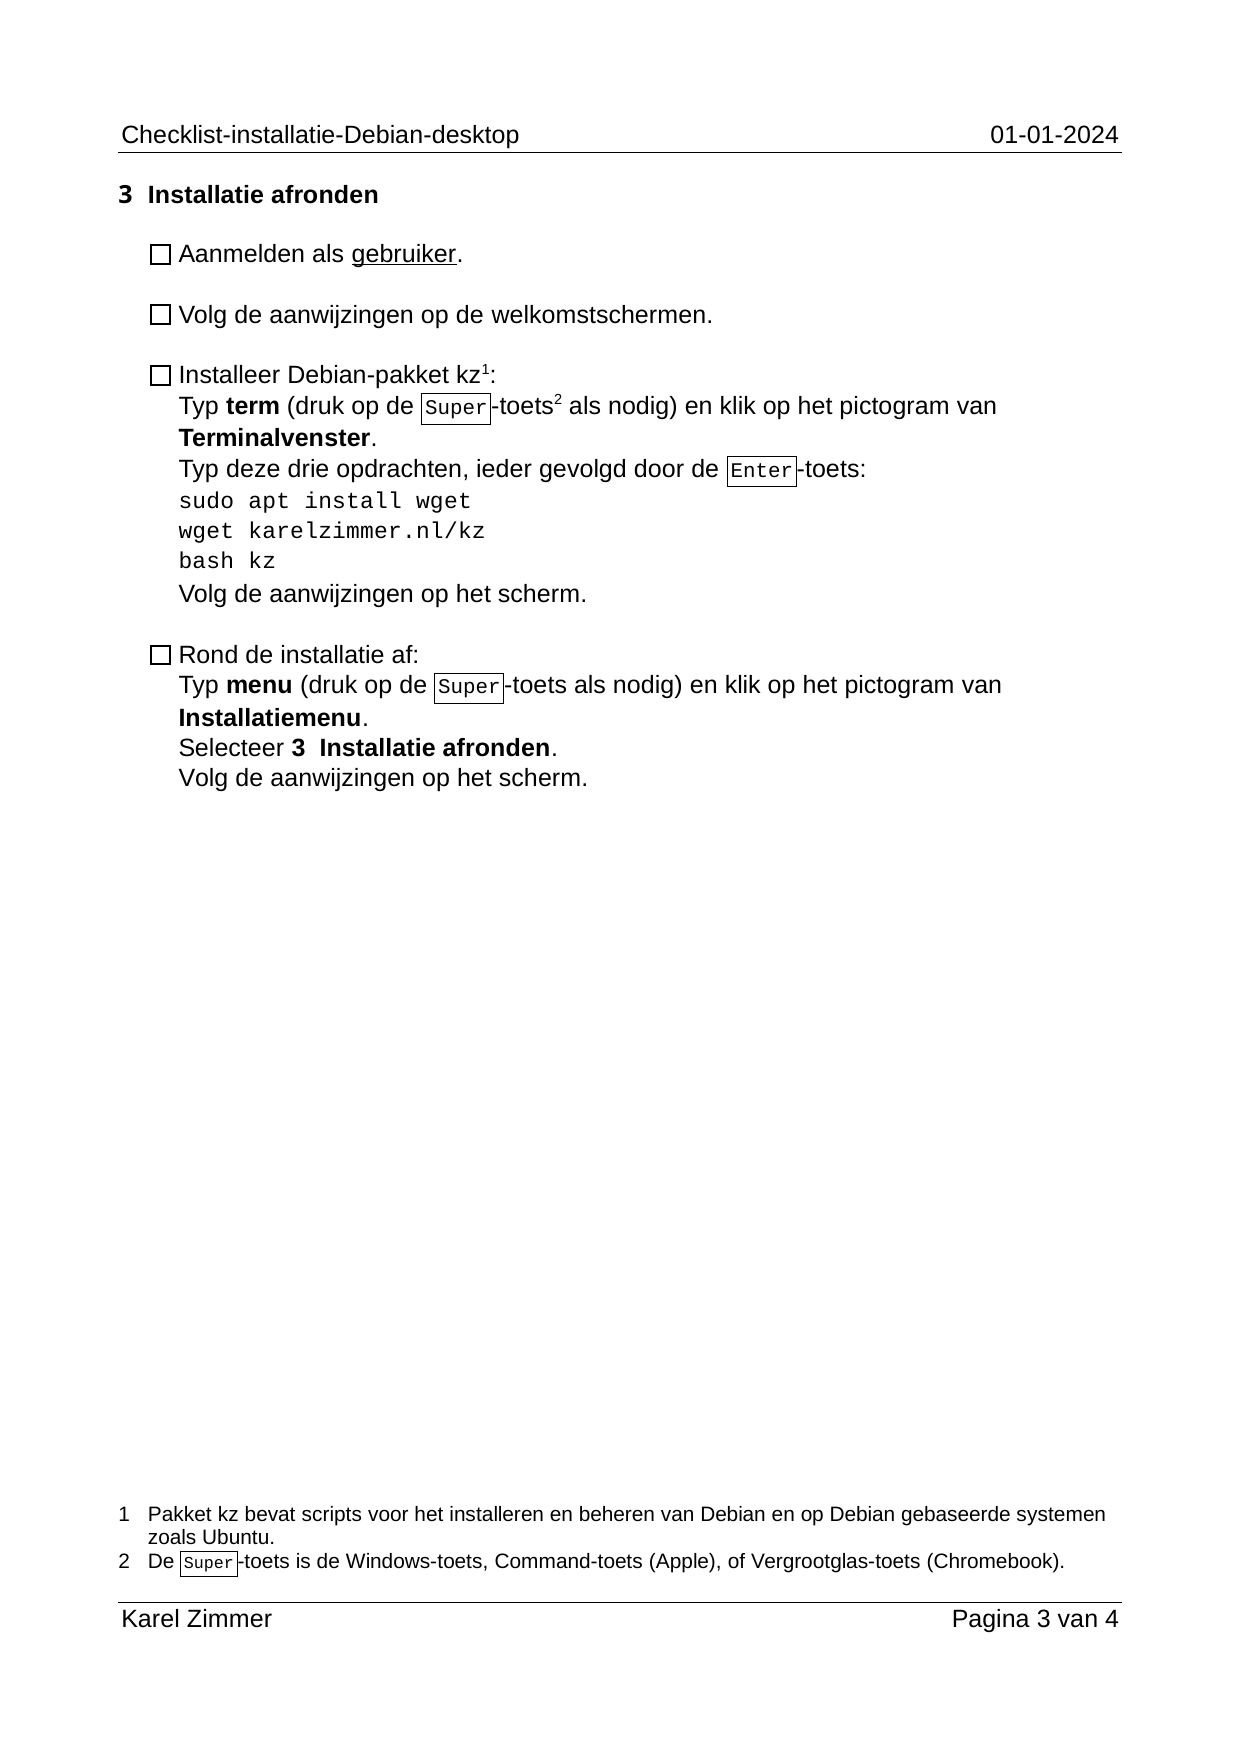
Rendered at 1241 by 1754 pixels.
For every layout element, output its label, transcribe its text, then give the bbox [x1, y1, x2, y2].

table_cell [142, 330, 177, 360]
table_cell Typ menu (druk op de Super-toets als nodig) en klik op het pictogram van Installatiemenu. [177, 670, 1122, 733]
table_cell Typ term (druk op de Super-toets als nodig) en klik op het pictogram van Terminalvenster. [177, 391, 1122, 453]
table_cell [142, 488, 177, 518]
table_cell [142, 549, 177, 579]
table_cell [142, 454, 177, 488]
table_cell [118, 640, 142, 670]
table_cell bash kz [177, 549, 1122, 579]
table_cell [118, 670, 142, 733]
table_cell [142, 640, 177, 670]
table_cell Volg de aanwijzingen op de welkomstschermen. [177, 300, 1122, 330]
table_cell [118, 391, 142, 453]
table_cell Volg de aanwijzingen op het scherm. [177, 579, 1122, 609]
table_cell [142, 733, 177, 763]
table_cell Typ deze drie opdrachten, ieder gevolgd door de Enter-toets: [177, 454, 1122, 488]
table_cell [118, 269, 142, 300]
table_cell [118, 488, 142, 518]
table_cell [142, 269, 177, 300]
table_cell [142, 763, 177, 793]
table_cell [177, 330, 1122, 360]
table_cell wget karelzimmer.nl/kz [177, 519, 1122, 549]
table_cell sudo apt install wget [177, 488, 1122, 518]
table_cell [118, 733, 142, 763]
table_cell Selecteer 3 Installatie afronden. [177, 733, 1122, 763]
table_cell [118, 300, 142, 330]
table_cell Volg de aanwijzingen op het scherm. [177, 763, 1122, 793]
table_cell [118, 579, 142, 609]
table_cell [177, 269, 1122, 300]
table_cell [142, 610, 177, 640]
table_cell [118, 360, 142, 391]
table_cell [118, 519, 142, 549]
table_cell [118, 763, 142, 793]
table_cell [142, 579, 177, 609]
table_cell [142, 519, 177, 549]
table_header [142, 239, 177, 269]
table_cell [142, 670, 177, 733]
table_cell [142, 391, 177, 453]
table_cell [142, 300, 177, 330]
table_header [118, 239, 142, 269]
table_cell [118, 330, 142, 360]
table_header Aanmelden als gebruiker. [177, 239, 1122, 269]
table_cell [142, 360, 177, 391]
table_cell [118, 549, 142, 579]
table_cell [118, 610, 142, 640]
table_cell [118, 454, 142, 488]
table_cell Installeer Debian-pakket kz: [177, 360, 1122, 391]
table_cell Rond de installatie af: [177, 640, 1122, 670]
table_cell [177, 610, 1122, 640]
list Installatie afronden [118, 177, 1122, 211]
